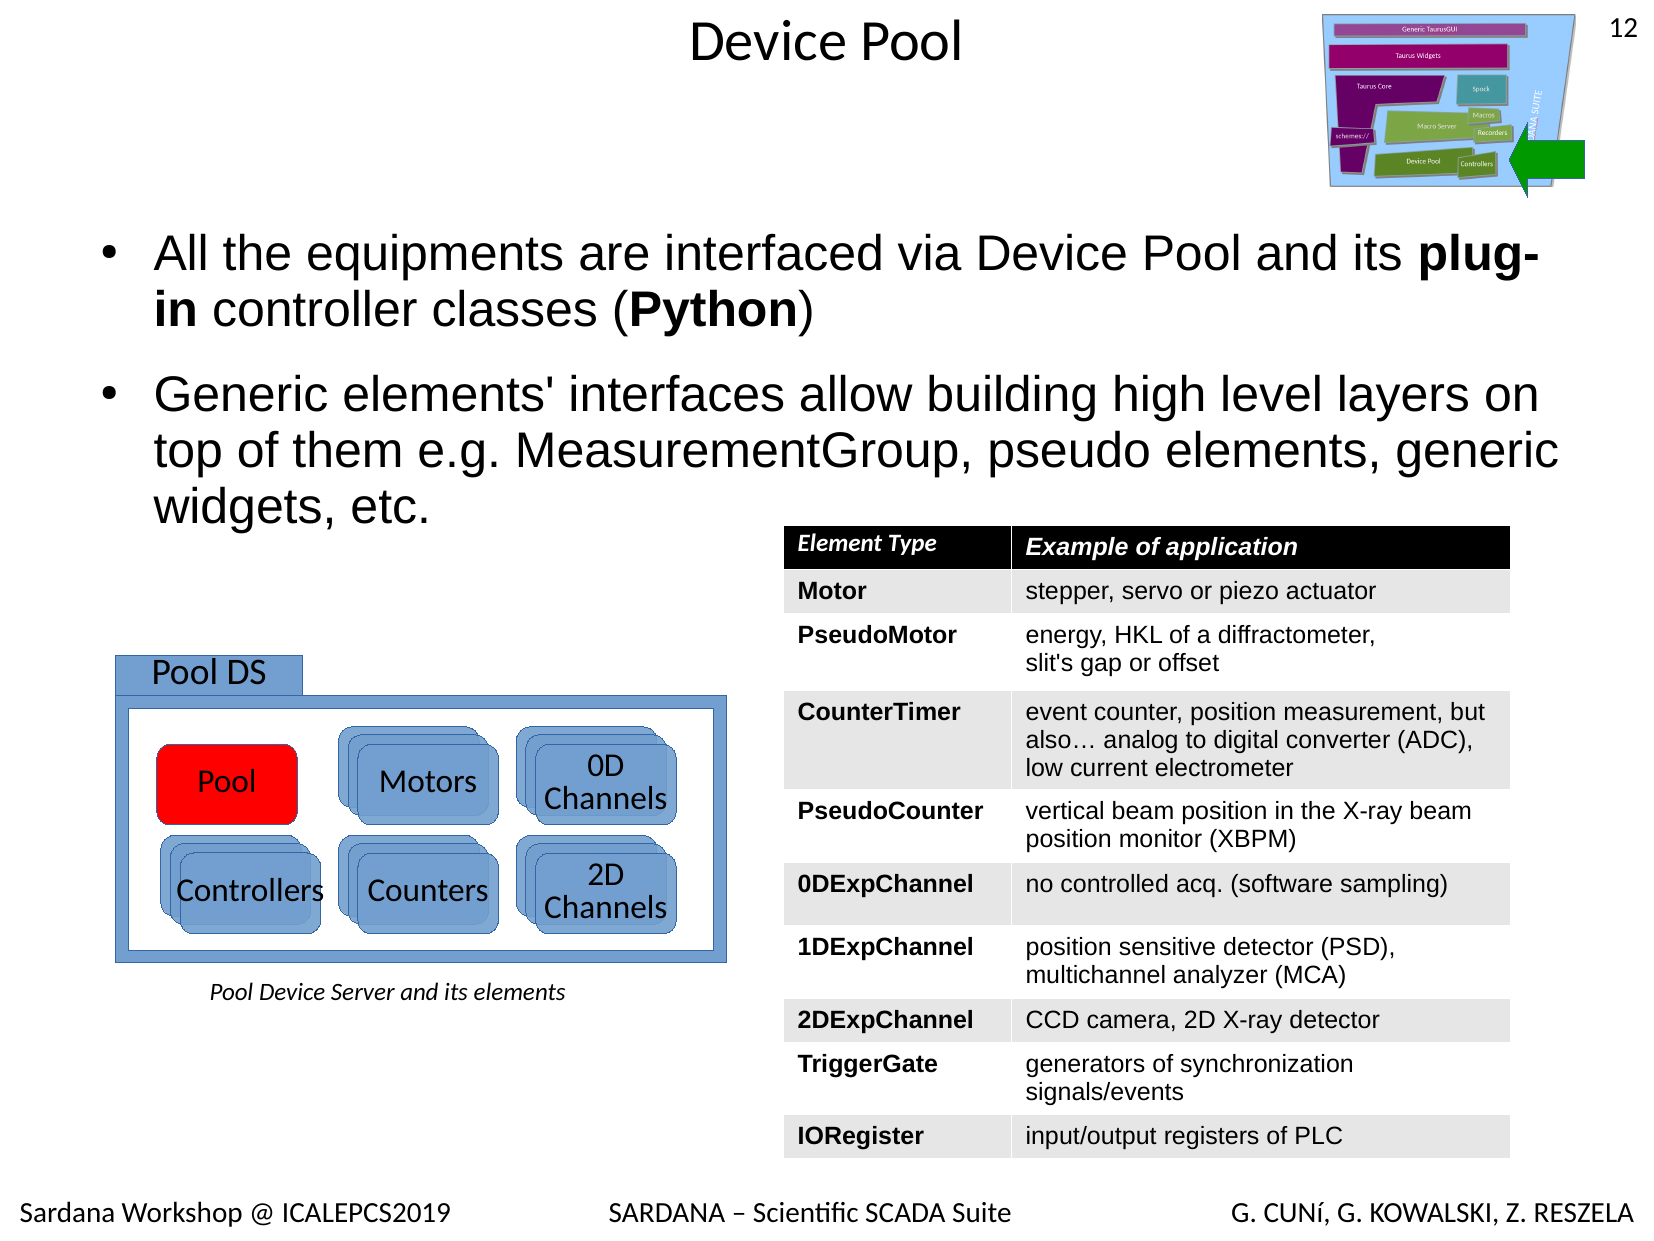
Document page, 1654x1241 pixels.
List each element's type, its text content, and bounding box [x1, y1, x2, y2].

picture [1322, 14, 1576, 187]
text_box Pool Device Server and its elements [194, 974, 650, 1046]
text_box [1509, 122, 1585, 198]
table_cell position sensitive detector (PSD), multichannel analyzer (MCA) [1012, 945, 1510, 998]
table_cell generators of synchronization signals/events [1012, 1043, 1510, 1114]
table_cell CCD camera, 2D X-ray detector [1012, 999, 1510, 1042]
table_cell 2DExpChannel [784, 999, 1011, 1042]
list All the equipments are interfaced via Device Pool and its plug-in controller classes (Python) Generic elements' interfaces allow building high level layers on top of them e.g. MeasurementGroup, pseudo elements, generic widgets, etc. [82, 225, 1571, 945]
table_cell input/output registers of PLC [1012, 1115, 1510, 1158]
table_cell IORegister [784, 1115, 1011, 1158]
picture [1528, 179, 1576, 187]
title Device Pool [82, 2, 1571, 91]
table_cell TriggerGate [784, 1043, 1011, 1114]
text_box [115, 945, 727, 963]
table_cell 1DExpChannel [784, 945, 1011, 998]
